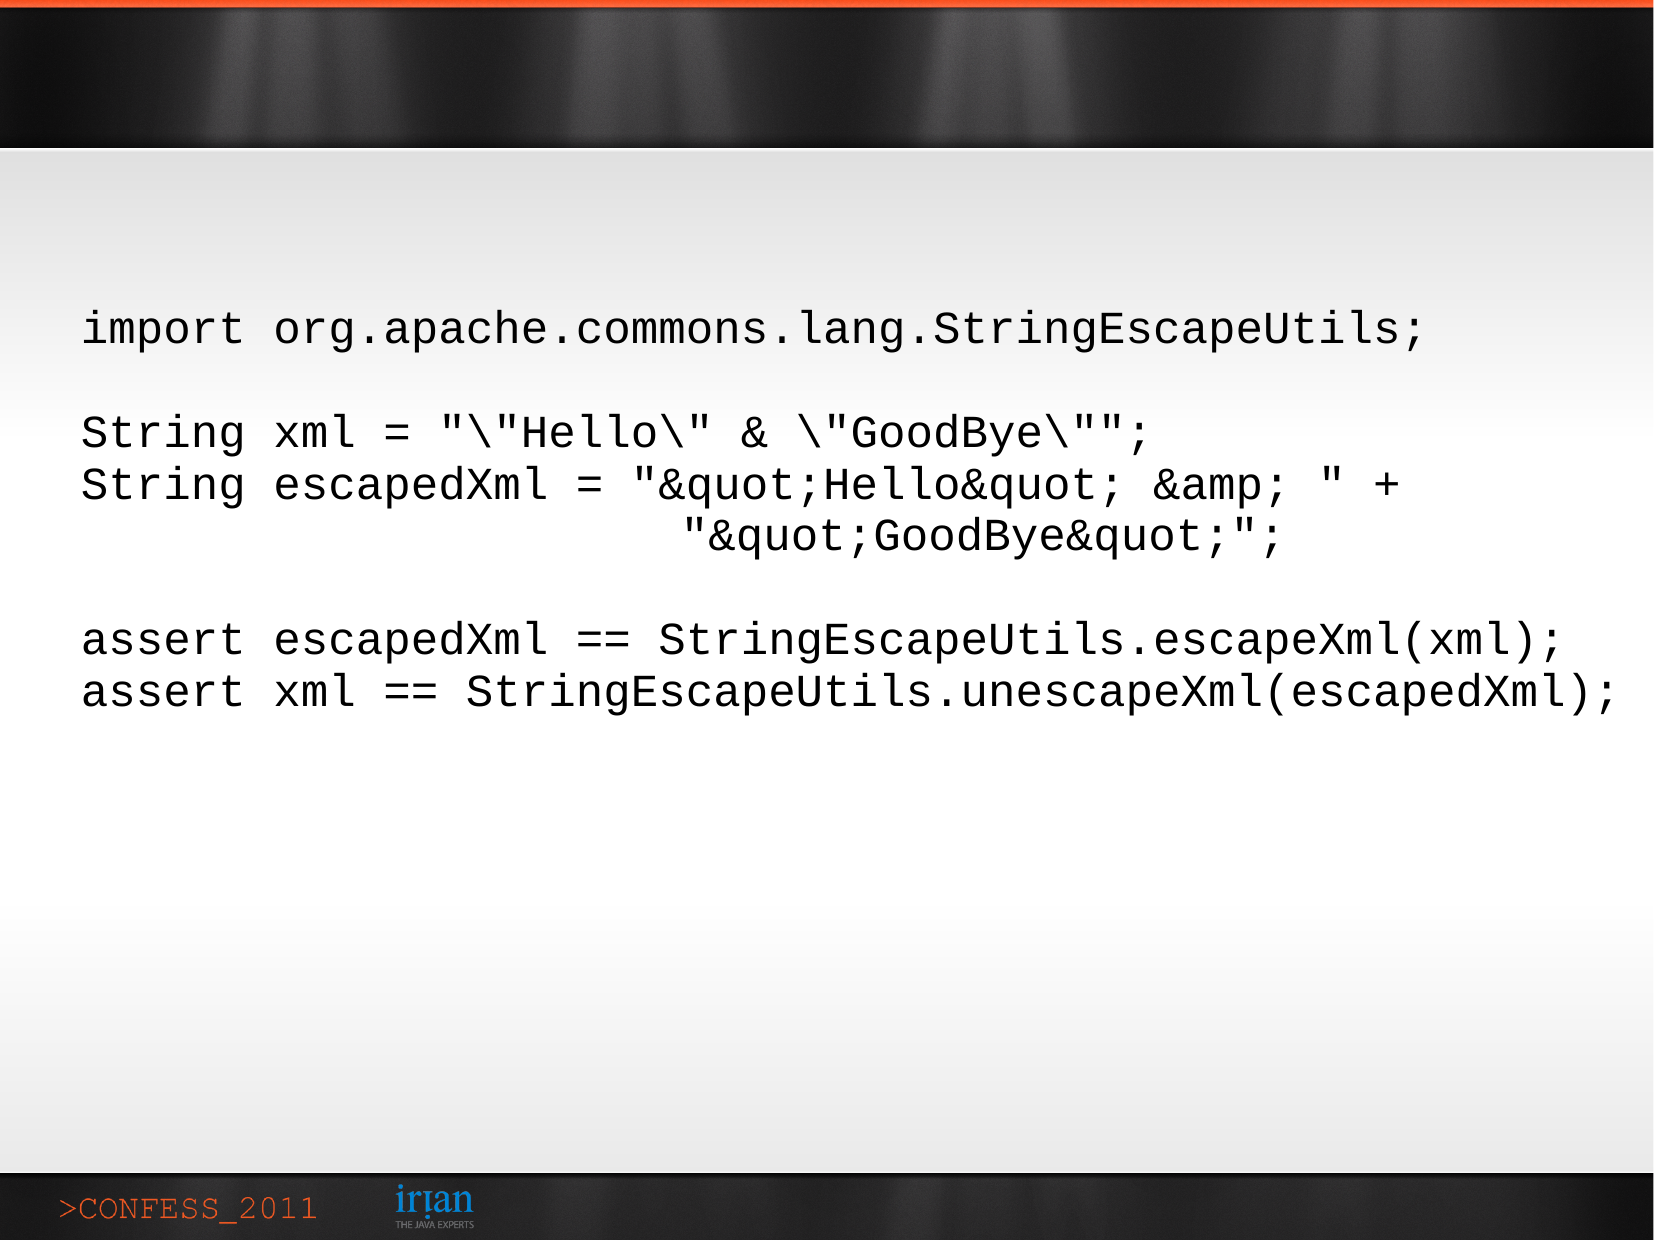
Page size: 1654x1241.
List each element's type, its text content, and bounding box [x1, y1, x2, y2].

picture [0, 0, 1654, 1240]
subtitle import org.apache.commons.lang.StringEscapeUtils; String xml = "\"Hello\" & \"GoodBye\""; String escapedXml = "&quot;Hello&quot; &amp; " + "&quot;GoodBye&quot;"; assert escapedXml == StringEscapeUtils.escapeXml(xml); assert xml == StringEscapeUtils.unescapeXml(escapedXml); [80, 305, 1654, 1125]
